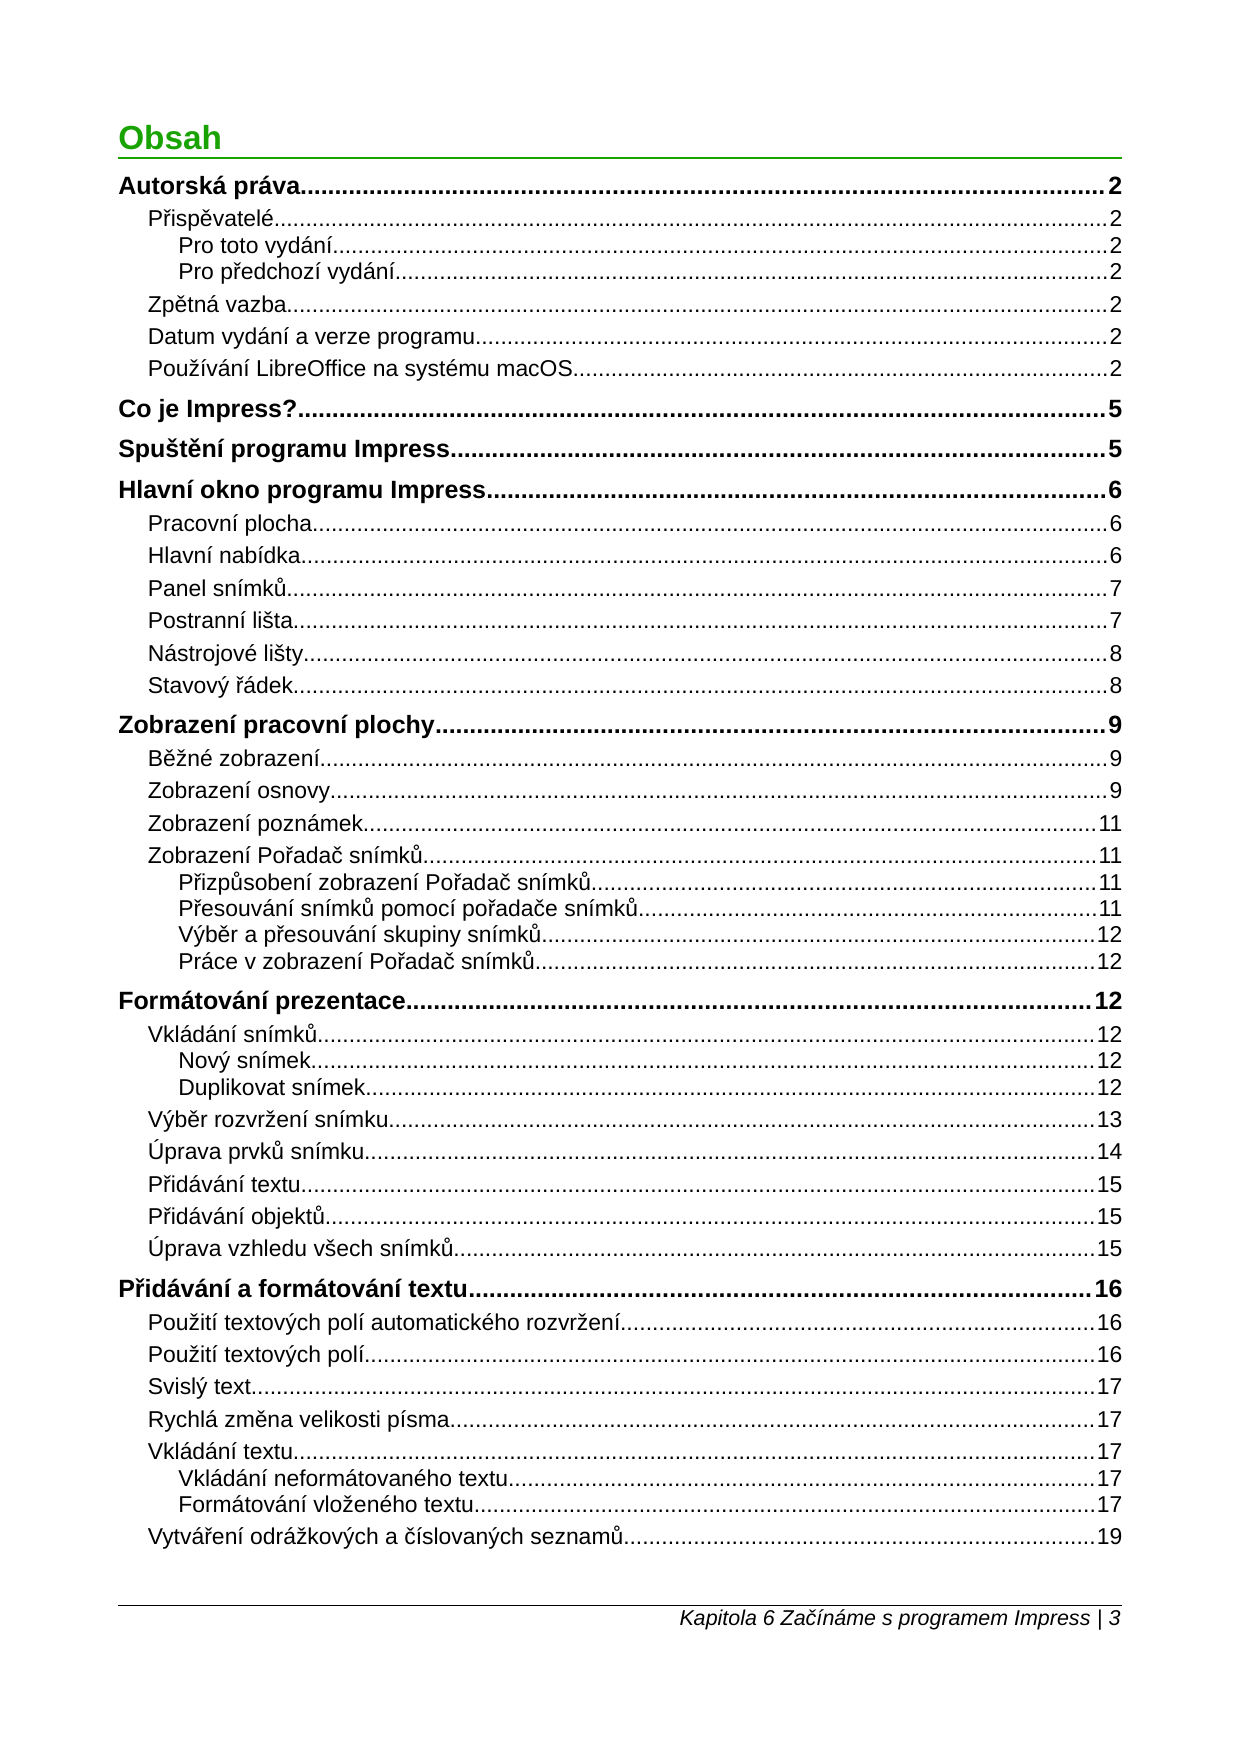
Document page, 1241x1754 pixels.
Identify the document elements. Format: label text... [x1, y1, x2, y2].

text Pro předchozí vydání 2 [178, 258, 1122, 284]
text Přizpůsobení zobrazení Pořadač snímků 11 [178, 868, 1122, 895]
text Pro toto vydání 2 [178, 232, 1122, 258]
text Hlavní okno programu Impress 6 [118, 475, 1122, 504]
text Zobrazení pracovní plochy 9 [118, 710, 1122, 739]
text Formátování vloženého textu 17 [178, 1491, 1122, 1517]
text Stavový řádek 8 [148, 672, 1122, 698]
text Zobrazení Pořadač snímků 11 [148, 842, 1122, 868]
text Vkládání snímků 12 [148, 1021, 1122, 1047]
text Používání LibreOffice na systému macOS 2 [148, 355, 1122, 382]
text Přidávání objektů 15 [148, 1203, 1122, 1229]
text Autorská práva 2 [118, 171, 1122, 199]
text Vytváření odrážkových a číslovaných seznamů. 19 [148, 1523, 1122, 1549]
text Svislý text 17 [148, 1373, 1122, 1400]
text Datum vydání a verze programu 2 [148, 323, 1122, 349]
text Běžné zobrazení 9 [148, 745, 1122, 771]
text Duplikovat snímek 12 [178, 1073, 1122, 1100]
text Zpětná vazba 2 [148, 291, 1122, 317]
text Úprava prvků snímku 14 [148, 1138, 1122, 1164]
text Vkládání textu 17 [148, 1438, 1122, 1464]
text Pracovní plocha 6 [148, 510, 1122, 536]
text Postranní lišta 7 [148, 607, 1122, 633]
text Vkládání neformátovaného textu 17 [178, 1464, 1122, 1491]
text Výběr rozvržení snímku 13 [148, 1106, 1122, 1132]
text Přidávání textu 15 [148, 1171, 1122, 1197]
text Rychlá změna velikosti písma 17 [148, 1406, 1122, 1432]
text Zobrazení osnovy 9 [148, 777, 1122, 804]
text Co je Impress? 5 [118, 394, 1122, 422]
text Nový snímek 12 [178, 1047, 1122, 1073]
text Výběr a přesouvání skupiny snímků 12 [178, 921, 1122, 948]
text Hlavní nabídka 6 [148, 542, 1122, 569]
text Spuštění programu Impress 5 [118, 434, 1122, 463]
text Úprava vzhledu všech snímků 15 [148, 1235, 1122, 1262]
text Přidávání a formátování textu 16 [118, 1274, 1122, 1302]
text Nástrojové lišty 8 [148, 639, 1122, 666]
text Práce v zobrazení Pořadač snímků 12 [178, 948, 1122, 974]
text Formátování prezentace 12 [118, 986, 1122, 1015]
text Přispěvatelé 2 [148, 205, 1122, 232]
text Použití textových polí automatického rozvržení 16 [148, 1308, 1122, 1335]
text Přesouvání snímků pomocí pořadače snímků 11 [178, 895, 1122, 921]
subtitle Obsah [118, 118, 1122, 157]
text Použití textových polí 16 [148, 1341, 1122, 1367]
text Zobrazení poznámek 11 [148, 810, 1122, 836]
text Panel snímků 7 [148, 575, 1122, 601]
